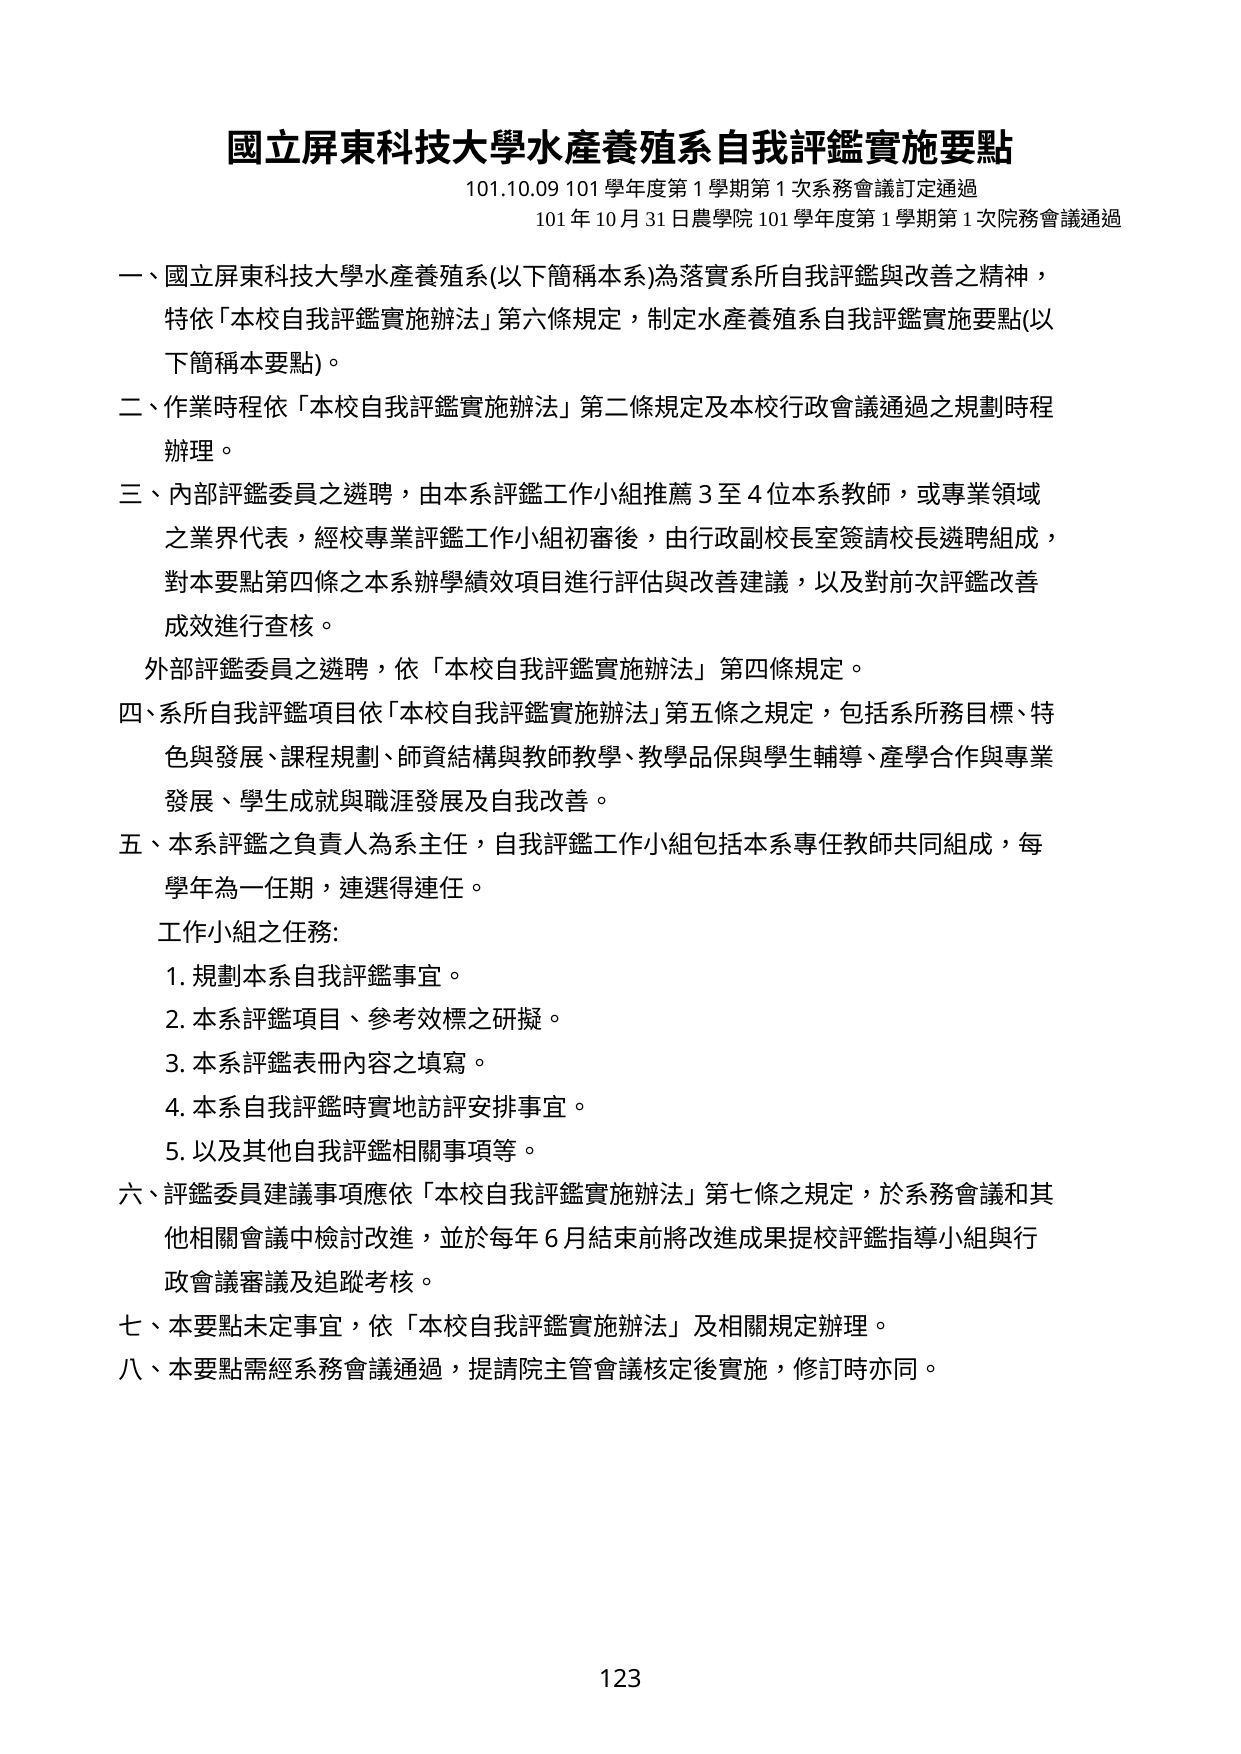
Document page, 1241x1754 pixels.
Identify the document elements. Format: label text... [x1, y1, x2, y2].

text 七、本要點未定事宜，依「本校自我評鑑實施辦法」及相關規定辦理。 [118, 1300, 1122, 1344]
text 八、本要點需經系務會議通過，提請院主管會議核定後實施，修訂時亦同。 [118, 1344, 1054, 1387]
list 以及其他自我評鑑相關事項等。 [164, 1125, 1039, 1169]
text 國立屏東科技大學水產養殖系自我評鑑實施要點 [118, 118, 1122, 172]
text 101.10.09 101學年度第1學期第1次系務會議訂定通過 [118, 172, 1122, 203]
text 六、評鑑委員建議事項應依「本校自我評鑑實施辦法」第七條之規定，於系務會議和其他相關會議中檢討改進，並於每年6月結束前將改進成果提校評鑑指導小組與行政會議審議及追蹤考核。 [118, 1169, 1054, 1300]
text 101年10月31日農學院101學年度第1學期第1次院務會議通過 [118, 203, 1122, 233]
text 四、系所自我評鑑項目依「本校自我評鑑實施辦法」第五條之規定，包括系所務目標、特色與發展、課程規劃、師資結構與教師教學、教學品保與學生輔導、產學合作與專業發展、學生成就與職涯發展及自我改善。 [118, 687, 1054, 819]
list 本系評鑑項目、參考效標之研擬。 [164, 994, 1054, 1037]
text 工作小組之任務: [118, 906, 1054, 950]
text 外部評鑑委員之遴聘，依「本校自我評鑑實施辦法」第四條規定。 [118, 644, 1054, 687]
list 本系自我評鑑時實地訪評安排事宜。 [164, 1081, 1054, 1125]
text 二、作業時程依「本校自我評鑑實施辦法」第二條規定及本校行政會議通過之規劃時程辦理。 [118, 381, 1054, 469]
list 本系評鑑表冊內容之填寫。 [164, 1037, 1054, 1081]
list 規劃本系自我評鑑事宜。 [164, 950, 1054, 994]
text 一、國立屏東科技大學水產養殖系(以下簡稱本系)為落實系所自我評鑑與改善之精神，特依「本校自我評鑑實施辦法」第六條規定，制定水產養殖系自我評鑑實施要點(以下簡稱本要點)。 [118, 250, 1054, 381]
text 五、本系評鑑之負責人為系主任，自我評鑑工作小組包括本系專任教師共同組成，每學年為一任期，連選得連任。 [118, 819, 1054, 906]
text 三、內部評鑑委員之遴聘，由本系評鑑工作小組推薦3至4位本系教師，或專業領域之業界代表，經校專業評鑑工作小組初審後，由行政副校長室簽請校長遴聘組成，對本要點第四條之本系辦學績效項目進行評估與改善建議，以及對前次評鑑改善成效進行查核。 [118, 469, 1054, 644]
